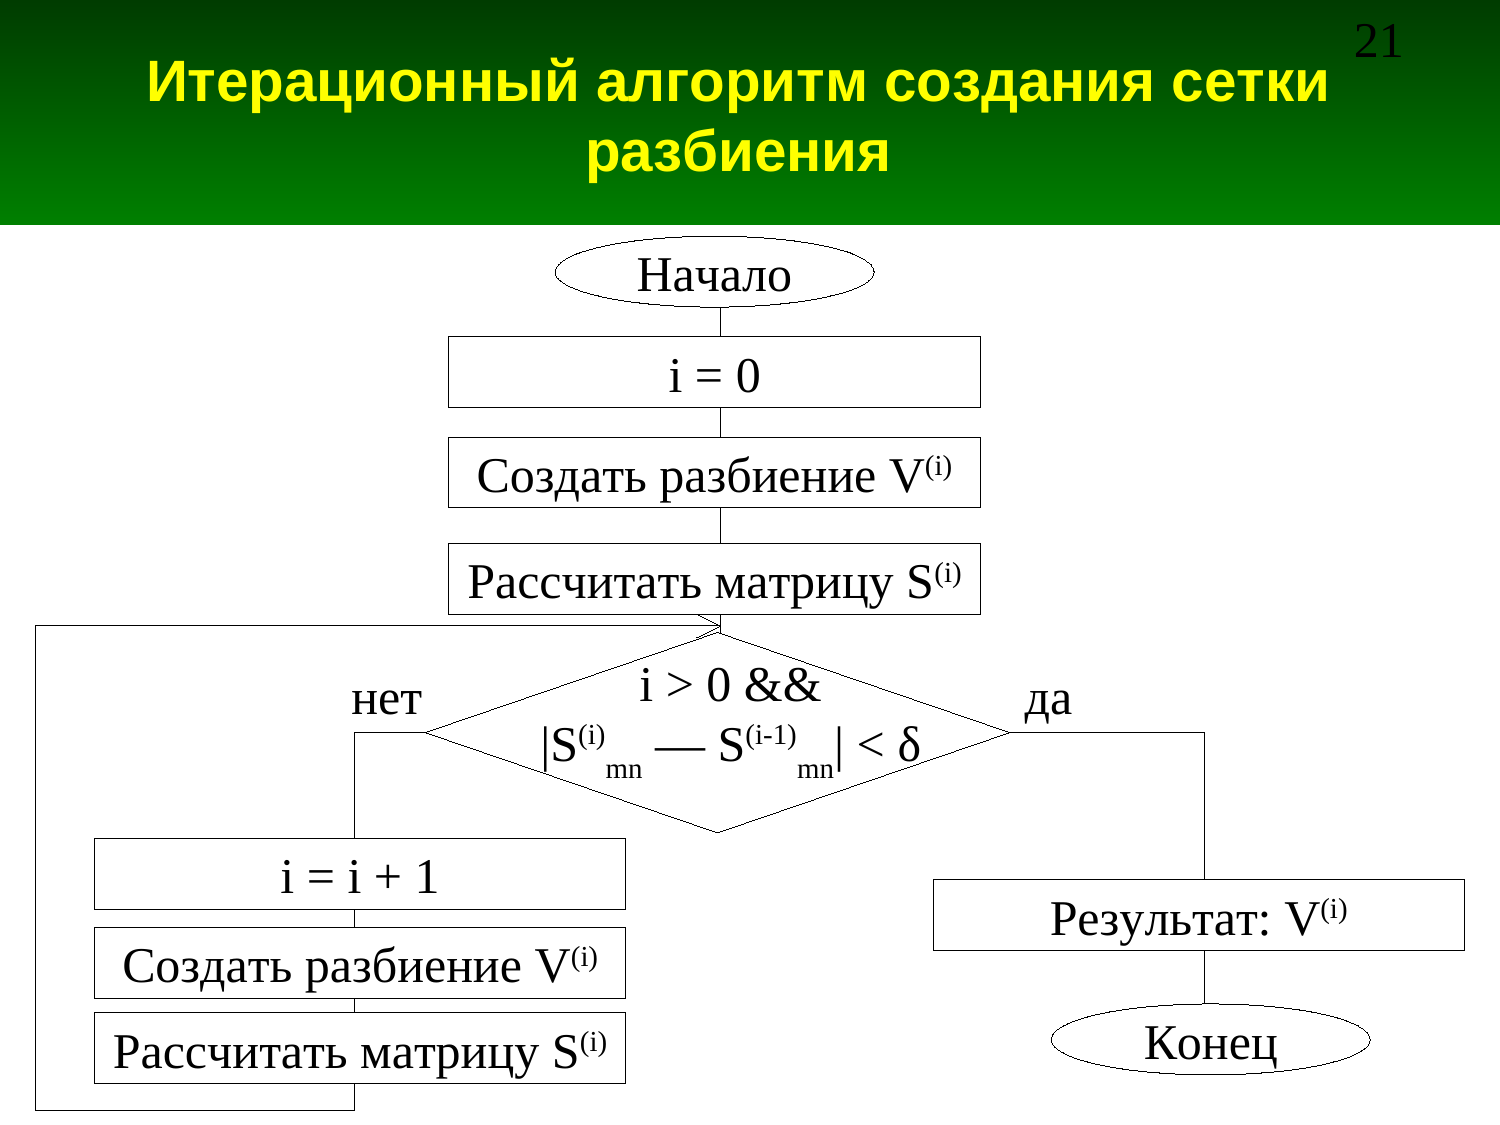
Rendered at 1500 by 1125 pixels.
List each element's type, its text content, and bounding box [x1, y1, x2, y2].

text_box Создать разбиение V(i) [94, 927, 626, 999]
text_box [683, 632, 752, 644]
text_box i > 0 && |S(i)mn — S(i-1)mn| < δ [525, 644, 936, 792]
text_box [426, 698, 525, 767]
text_box i = i + 1 [94, 838, 626, 910]
text_box Рассчитать матрицу S(i) [448, 543, 981, 615]
text_box Конец [1051, 1003, 1371, 1075]
title Итерационный алгоритм создания сетки разбиения [88, 18, 1389, 207]
text_box i = 0 [448, 336, 981, 408]
text_box Создать разбиение V(i) [448, 437, 981, 508]
text_box Рассчитать матрицу S(i) [94, 1012, 626, 1084]
text_box [598, 792, 837, 833]
text_box нет [336, 657, 438, 733]
text_box да [1009, 657, 1088, 733]
text_box Начало [555, 236, 875, 308]
text_box [936, 707, 1009, 758]
text_box Результат: V(i) [933, 879, 1465, 951]
